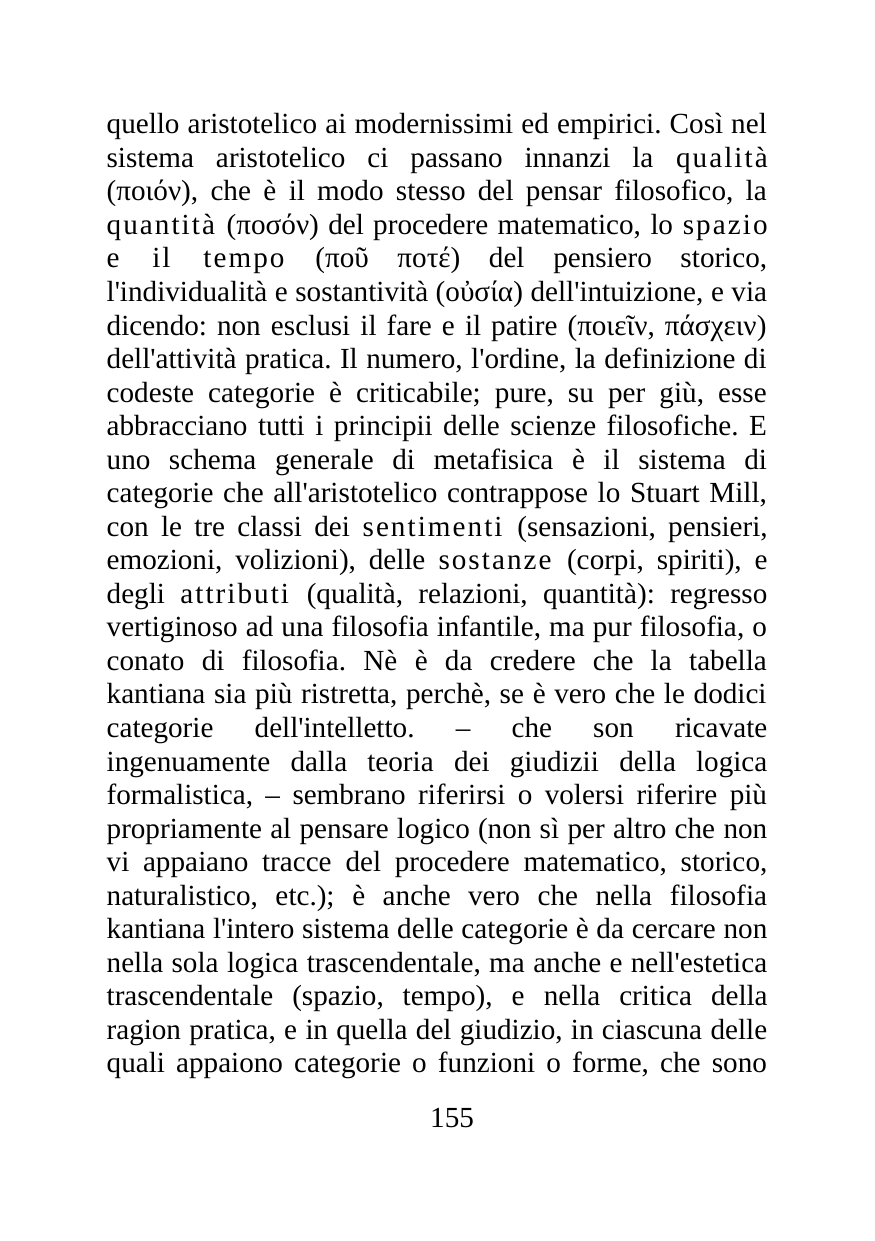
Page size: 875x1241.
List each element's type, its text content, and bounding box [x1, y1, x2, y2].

text quello aristotelico ai modernissimi ed empirici. Così nel sistema aristotelico ci passano innanzi la qualità (ποιόν), che è il modo stesso del pensar filosofico, la quantità (ποσόν) del procedere matematico, lo spazio e il tempo (ποῦ ποτέ) del pensiero storico, l'individualità e sostantività (οὐσία) dell'intuizione, e via dicendo: non esclusi il fare e il patire (ποιεῖν, πάσχειν) dell'attività pratica. Il numero, l'ordine, la definizione di codeste categorie è criticabile; pure, su per giù, esse abbracciano tutti i principii delle scienze filosofiche. E uno schema generale di metafisica è il sistema di categorie che all'aristotelico contrappose lo Stuart Mill, con le tre classi dei sentimenti (sensazioni, pensieri, emozioni, volizioni), delle sostanze (corpi, spiriti), e degli attributi (qualità, relazioni, quantità): regresso vertiginoso ad una filosofia infantile, ma pur filosofia, o conato di filosofia. Nè è da credere che la tabella kantiana sia più ristretta, perchè, se è vero che le dodici categorie dell'intelletto. ‒ che son ricavate ingenuamente dalla teoria dei giudizii della logica formalistica, ‒ sembrano riferirsi o volersi riferire più propriamente al pensare logico (non sì per altro che non vi appaiano tracce del procedere matematico, storico, naturalistico, etc.); è anche vero che nella filosofia kantiana l'intero sistema delle categorie è da cercare non nella sola logica trascendentale, ma anche e nell'estetica trascendentale (spazio, tempo), e nella critica della ragion pratica, e in quella del giudizio, in ciascuna delle quali appaiono categorie o funzioni o forme, che sono [106, 106, 768, 1079]
